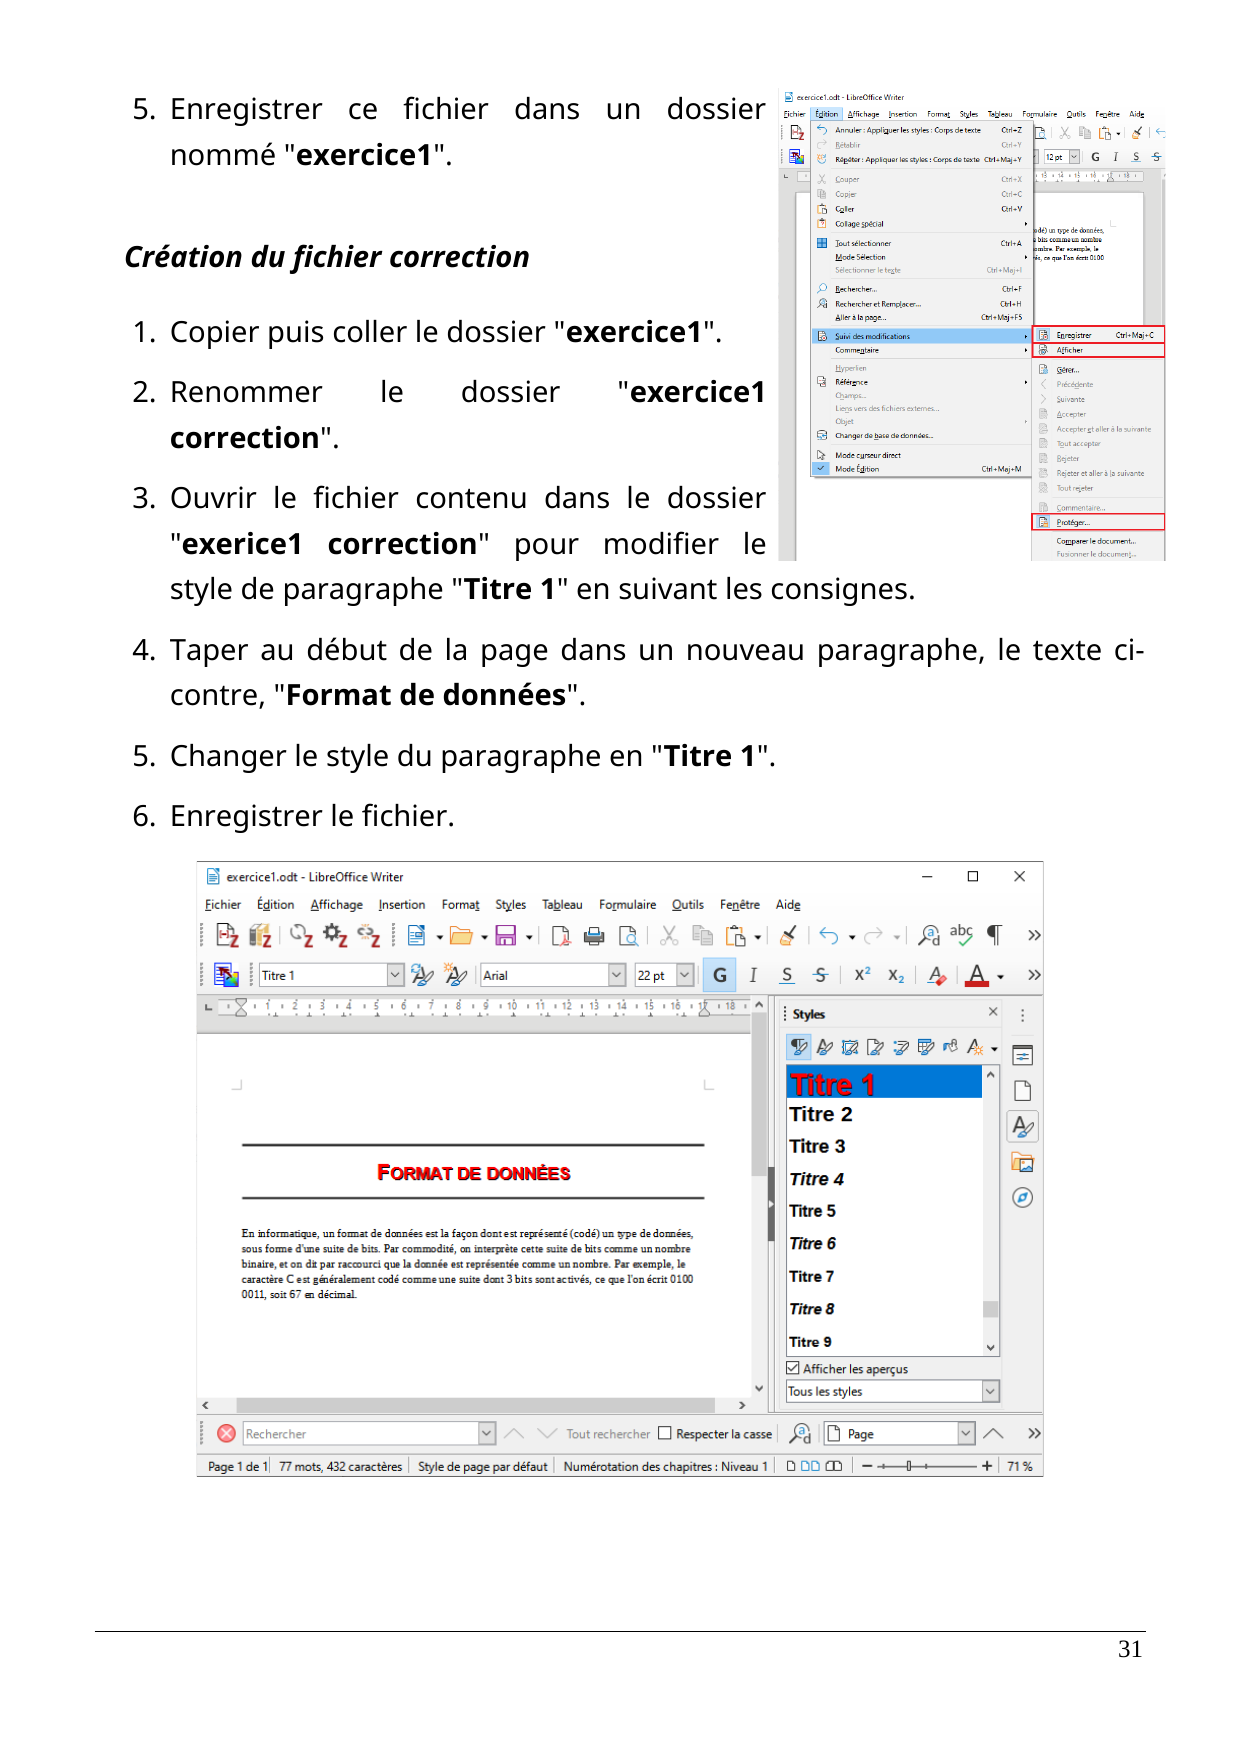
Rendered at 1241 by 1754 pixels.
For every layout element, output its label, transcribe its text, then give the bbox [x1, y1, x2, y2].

list Copier puis coller le dossier "exercice1". [132, 311, 778, 351]
list Enregistrer ce fichier dans un dossier nommé "exercice1". [132, 88, 778, 174]
picture [196, 861, 1044, 1477]
list Ouvrir le fichier contenu dans le dossier "exerice1 correction" pour modifier le style de paragraphe "Titre 1" en suivant les consignes. [132, 477, 1146, 608]
subtitle Création du fichier correction [94, 206, 778, 305]
list Renommer le dossier "exercice1 correction". [132, 371, 778, 457]
list Taper au début de la page dans un nouveau paragraphe, le texte ci-contre, "Format de données". [132, 629, 1146, 714]
list Enregistrer le fichier. [132, 796, 1146, 835]
list Changer le style du paragraphe en "Titre 1". [132, 735, 1146, 775]
